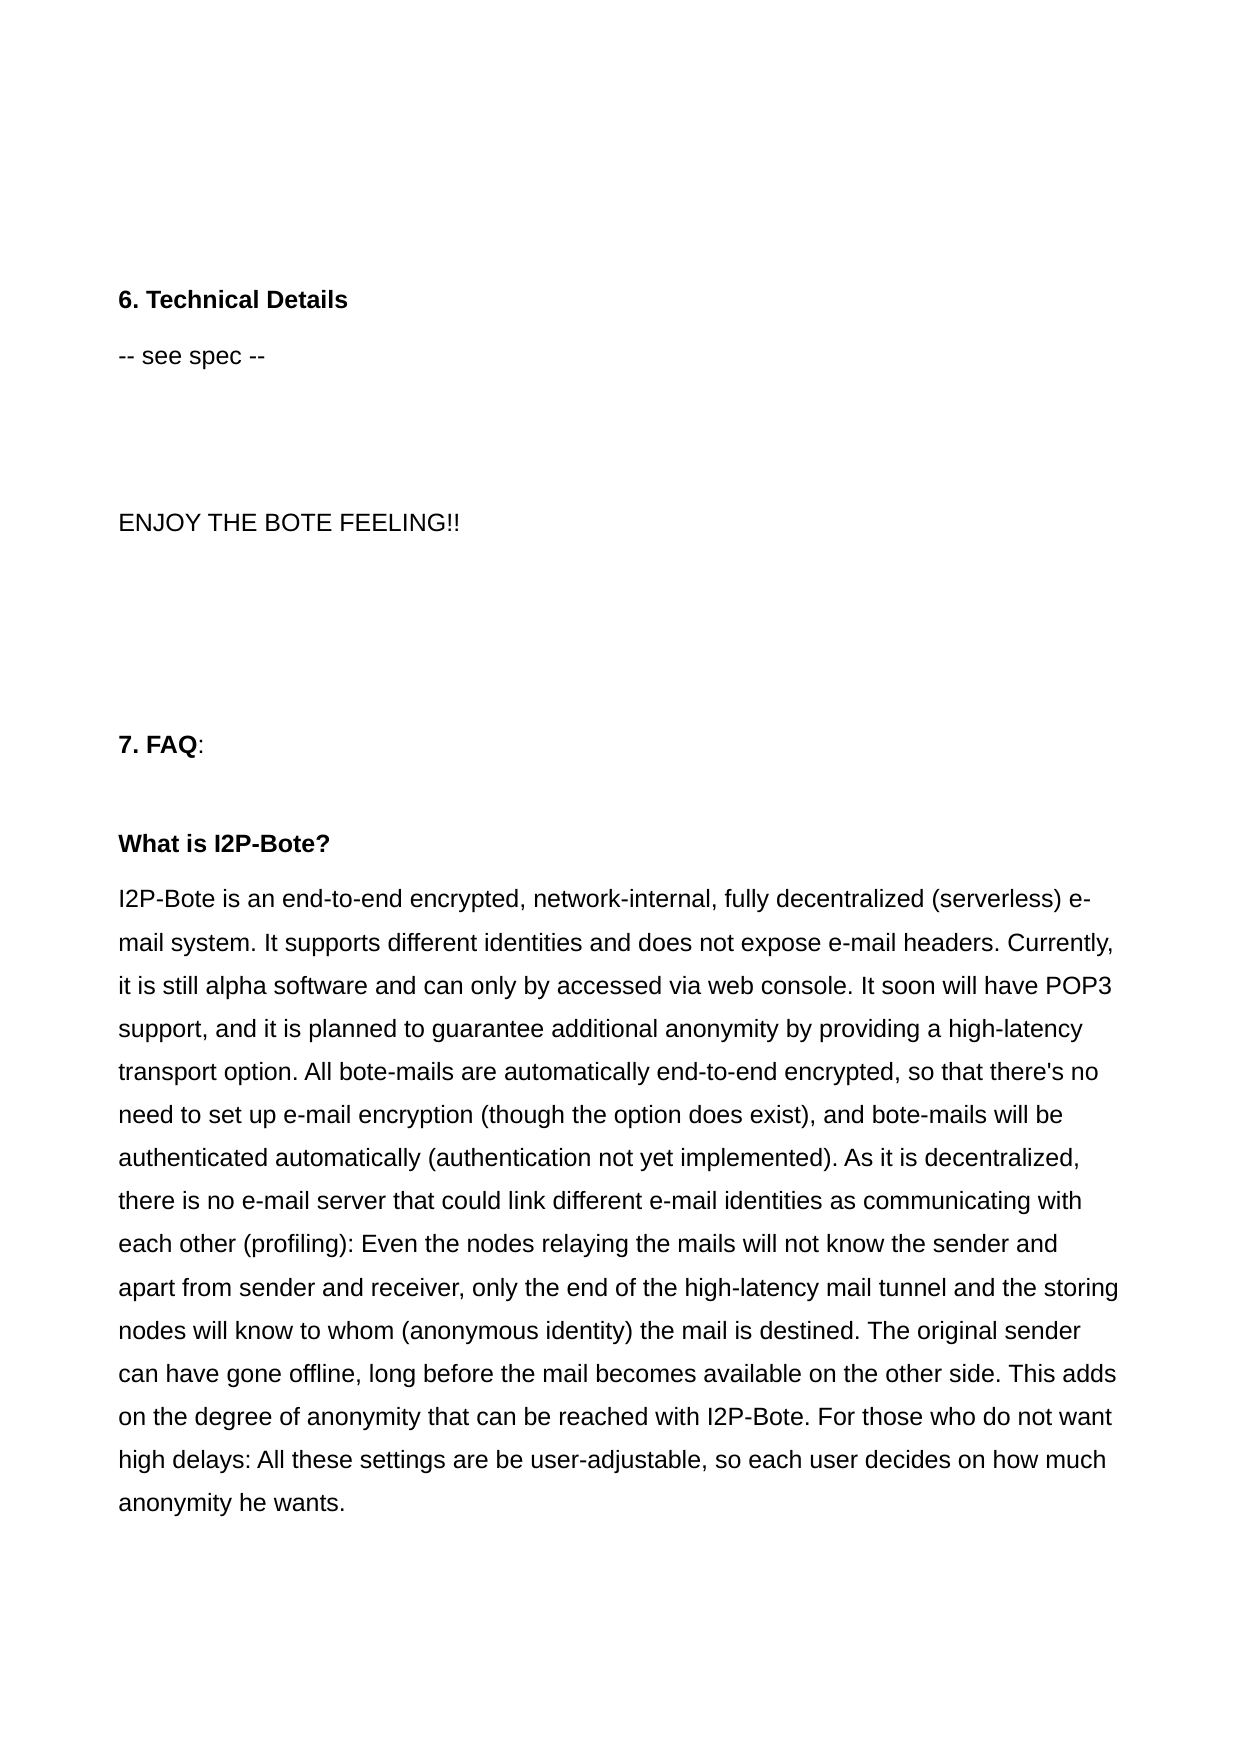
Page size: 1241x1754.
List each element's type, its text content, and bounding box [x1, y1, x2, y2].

text -- see spec -- [118, 341, 1122, 369]
text 6. Technical Details [118, 285, 1122, 314]
text 7. FAQ: [118, 730, 1122, 759]
text What is I2P-Bote? [118, 786, 1122, 857]
text ENJOY THE BOTE FEELING!! [118, 507, 1122, 536]
text I2P-Bote is an end-to-end encrypted, network-internal, fully decentralized (serverless) e-mail system. It supports different identities and does not expose e-mail headers. Currently, it is still alpha software and can only by accessed via web console. It soon will have POP3 support, and it is planned to guarantee additional anonymity by providing a high-latency transport option. All bote-mails are automatically end-to-end encrypted, so that there's no need to set up e-mail encryption (though the option does exist), and bote-mails will be authenticated automatically (authentication not yet implemented). As it is decentralized, there is no e-mail server that could link different e-mail identities as communicating with each other (profiling): Even the nodes relaying the mails will not know the sender and apart from sender and receiver, only the end of the high-latency mail tunnel and the storing nodes will know to whom (anonymous identity) the mail is destined. The original sender can have gone offline, long before the mail becomes available on the other side. This adds on the degree of anonymity that can be reached with I2P-Bote. For those who do not want high delays: All these settings are be user-adjustable, so each user decides on how much anonymity he wants. [118, 884, 1122, 1517]
